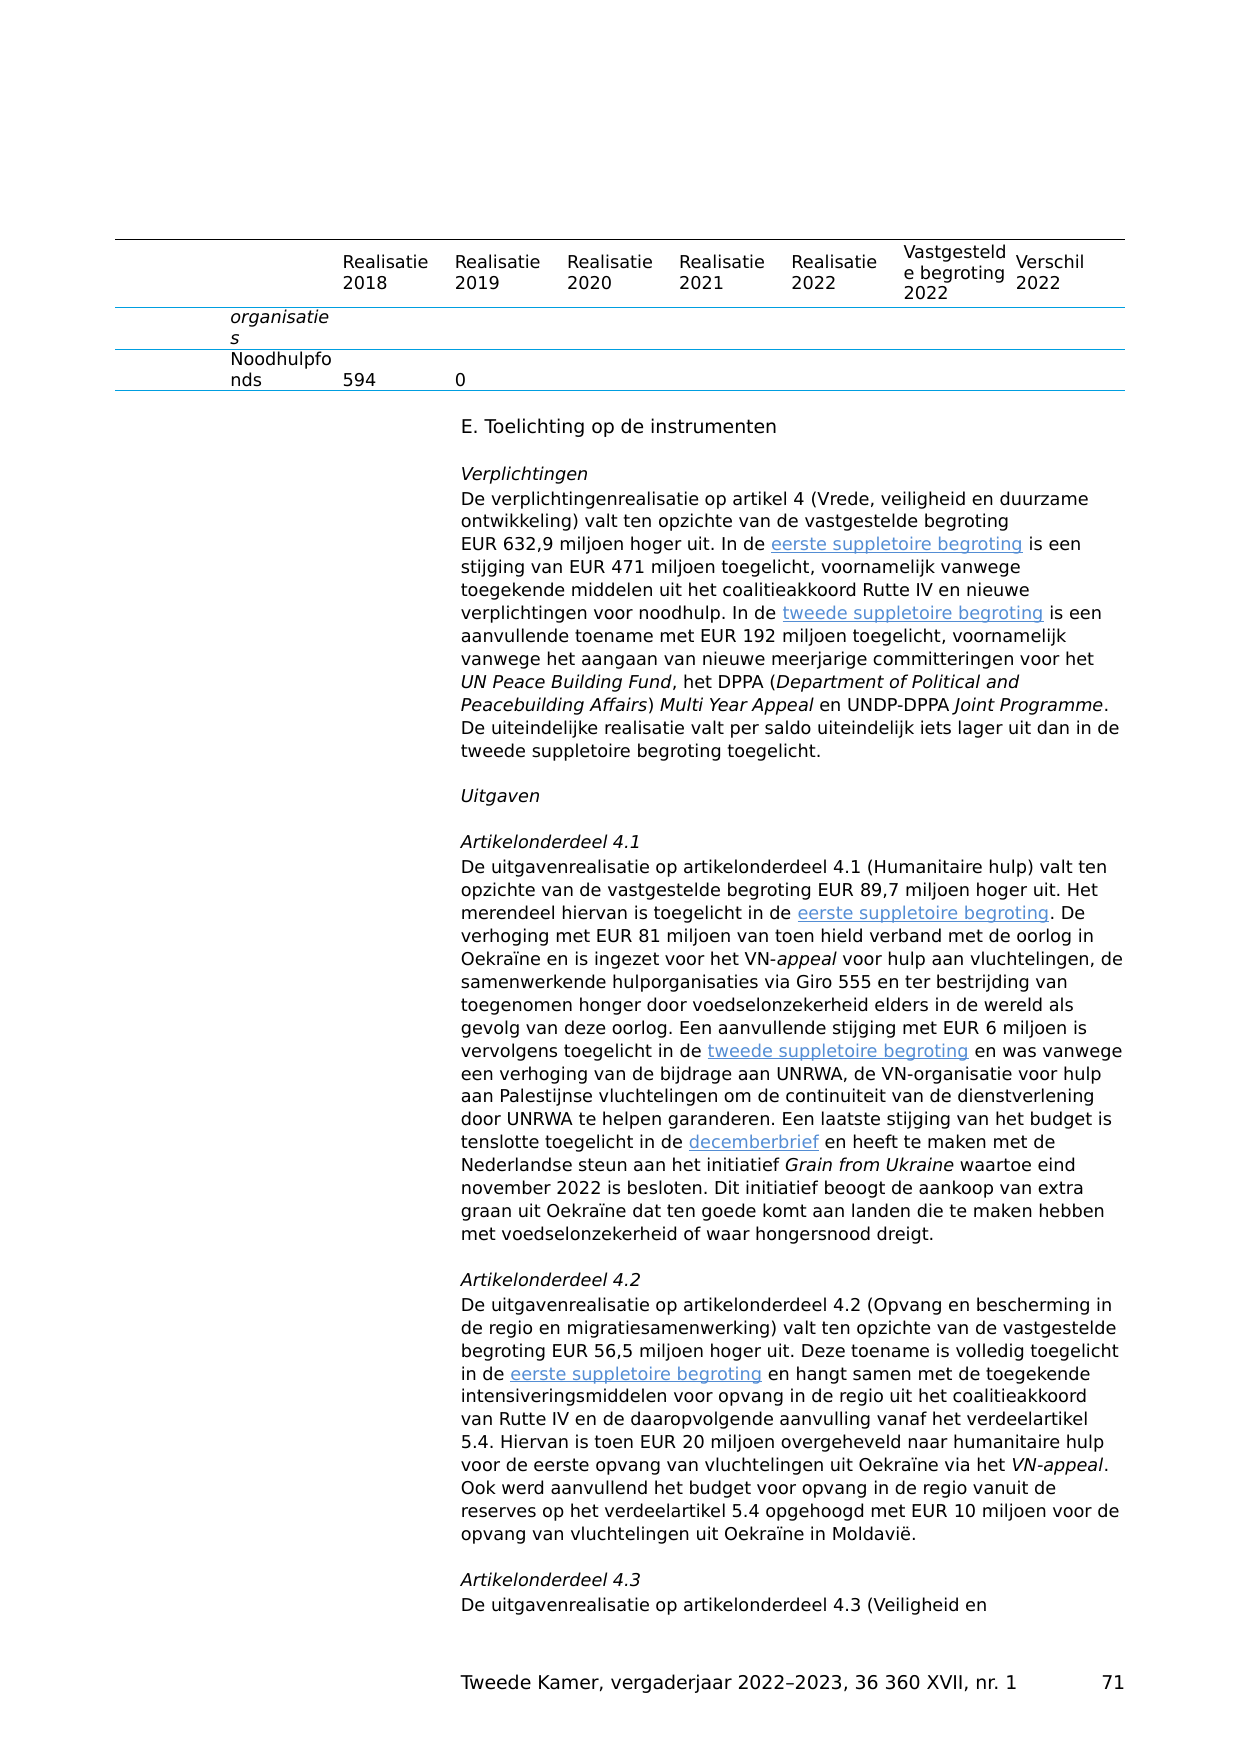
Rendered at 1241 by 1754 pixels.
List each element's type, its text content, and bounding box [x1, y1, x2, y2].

table_cell [227, 240, 339, 307]
text De uitgavenrealisatie op artikelonderdeel 4.1 (Humanitaire hulp) valt ten opzichte van de vastgestelde begroting EUR 89,7 miljoen hoger uit. Het merendeel hiervan is toegelicht in de eerste suppletoire begroting. De verhoging met EUR 81 miljoen van toen hield verband met de oorlog in Oekraïne en is ingezet voor het VN-appeal voor hulp aan vluchtelingen, de samenwerkende hulporganisaties via Giro 555 en ter bestrijding van toegenomen honger door voedselonzekerheid elders in de wereld als gevolg van deze oorlog. Een aanvullende stijging met EUR 6 miljoen is vervolgens toegelicht in de tweede suppletoire begroting en was vanwege een verhoging van de bijdrage aan UNRWA, de VN-organisatie voor hulp aan Palestijnse vluchtelingen om de continuiteit van de dienstverlening door UNRWA te helpen garanderen. Een laatste stijging van het budget is tenslotte toegelicht in de decemberbrief en heeft te maken met de Nederlandse steun aan het initiatief Grain from Ukraine waartoe eind november 2022 is besloten. Dit initiatief beoogt de aankoop van extra graan uit Oekraïne dat ten goede komt aan landen die te maken hebben met voedselonzekerheid of waar hongersnood dreigt. [461, 855, 1125, 1245]
table_header Tabel 13 Budgettaire gevolgen van beleidsartikel 4 Vrede, veiligheid en duurzame ontwikkeling (Bedragen x € 1.000) [115, 191, 1125, 239]
text De uitgavenrealisatie op artikelonderdeel 4.3 (Veiligheid en [461, 1593, 1125, 1616]
table_cell Vastgestelde begroting 2022 [900, 240, 1013, 307]
table_cell Verschil 2022 [1013, 240, 1125, 307]
table_cell [564, 308, 676, 349]
table_cell Realisatie 2018 [340, 240, 452, 307]
text Uitgaven [461, 784, 1125, 807]
table_cell [788, 308, 900, 349]
table_cell [1013, 350, 1125, 390]
table_cell [676, 350, 788, 390]
text Artikelonderdeel 4.1 [461, 830, 1125, 853]
table_cell Realisatie 2021 [676, 240, 788, 307]
table_cell [564, 350, 676, 390]
table_cell [1013, 308, 1125, 349]
table_cell [676, 308, 788, 349]
table_cell [115, 350, 227, 390]
table_cell 594 [340, 350, 452, 390]
table_cell [115, 240, 227, 307]
text Artikelonderdeel 4.2 [461, 1268, 1125, 1291]
text Artikelonderdeel 4.3 [461, 1568, 1125, 1591]
table_cell Realisatie 2020 [564, 240, 676, 307]
table_cell Realisatie 2019 [452, 240, 564, 307]
table_cell [115, 308, 227, 349]
table_cell [340, 308, 452, 349]
table_cell Noodhulpfonds [227, 350, 339, 390]
table_cell [900, 350, 1013, 390]
text Verplichtingen [461, 462, 1125, 484]
table_cell organisaties [227, 308, 339, 349]
table_cell [452, 308, 564, 349]
title E. Toelichting op de instrumenten [461, 416, 1125, 438]
text De verplichtingenrealisatie op artikel 4 (Vrede, veiligheid en duurzame ontwikkeling) valt ten opzichte van de vastgestelde begroting EUR 632,9 miljoen hoger uit. In de eerste suppletoire begroting is een stijging van EUR 471 miljoen toegelicht, voornamelijk vanwege toegekende middelen uit het coalitieakkoord Rutte IV en nieuwe verplichtingen voor noodhulp. In de tweede suppletoire begroting is een aanvullende toename met EUR 192 miljoen toegelicht, voornamelijk vanwege het aangaan van nieuwe meerjarige committeringen voor het UN Peace Building Fund, het DPPA (Department of Political and Peacebuilding Affairs) Multi Year Appeal en UNDP-DPPA Joint Programme. De uiteindelijke realisatie valt per saldo uiteindelijk iets lager uit dan in de tweede suppletoire begroting toegelicht. [461, 487, 1125, 762]
table_cell [900, 308, 1013, 349]
text De uitgavenrealisatie op artikelonderdeel 4.2 (Opvang en bescherming in de regio en migratiesamenwerking) valt ten opzichte van de vastgestelde begroting EUR 56,5 miljoen hoger uit. Deze toename is volledig toegelicht in de eerste suppletoire begroting en hangt samen met de toegekende intensiveringsmiddelen voor opvang in de regio uit het coalitieakkoord van Rutte IV en de daaropvolgende aanvulling vanaf het verdeelartikel 5.4. Hiervan is toen EUR 20 miljoen overgeheveld naar humanitaire hulp voor de eerste opvang van vluchtelingen uit Oekraïne via het VN-appeal. Ook werd aanvullend het budget voor opvang in de regio vanuit de reserves op het verdeelartikel 5.4 opgehoogd met EUR 10 miljoen voor de opvang van vluchtelingen uit Oekraïne in Moldavië. [461, 1293, 1125, 1545]
table_cell Realisatie 2022 [788, 240, 900, 307]
table_cell [788, 350, 900, 390]
table_cell 0 [452, 350, 564, 390]
